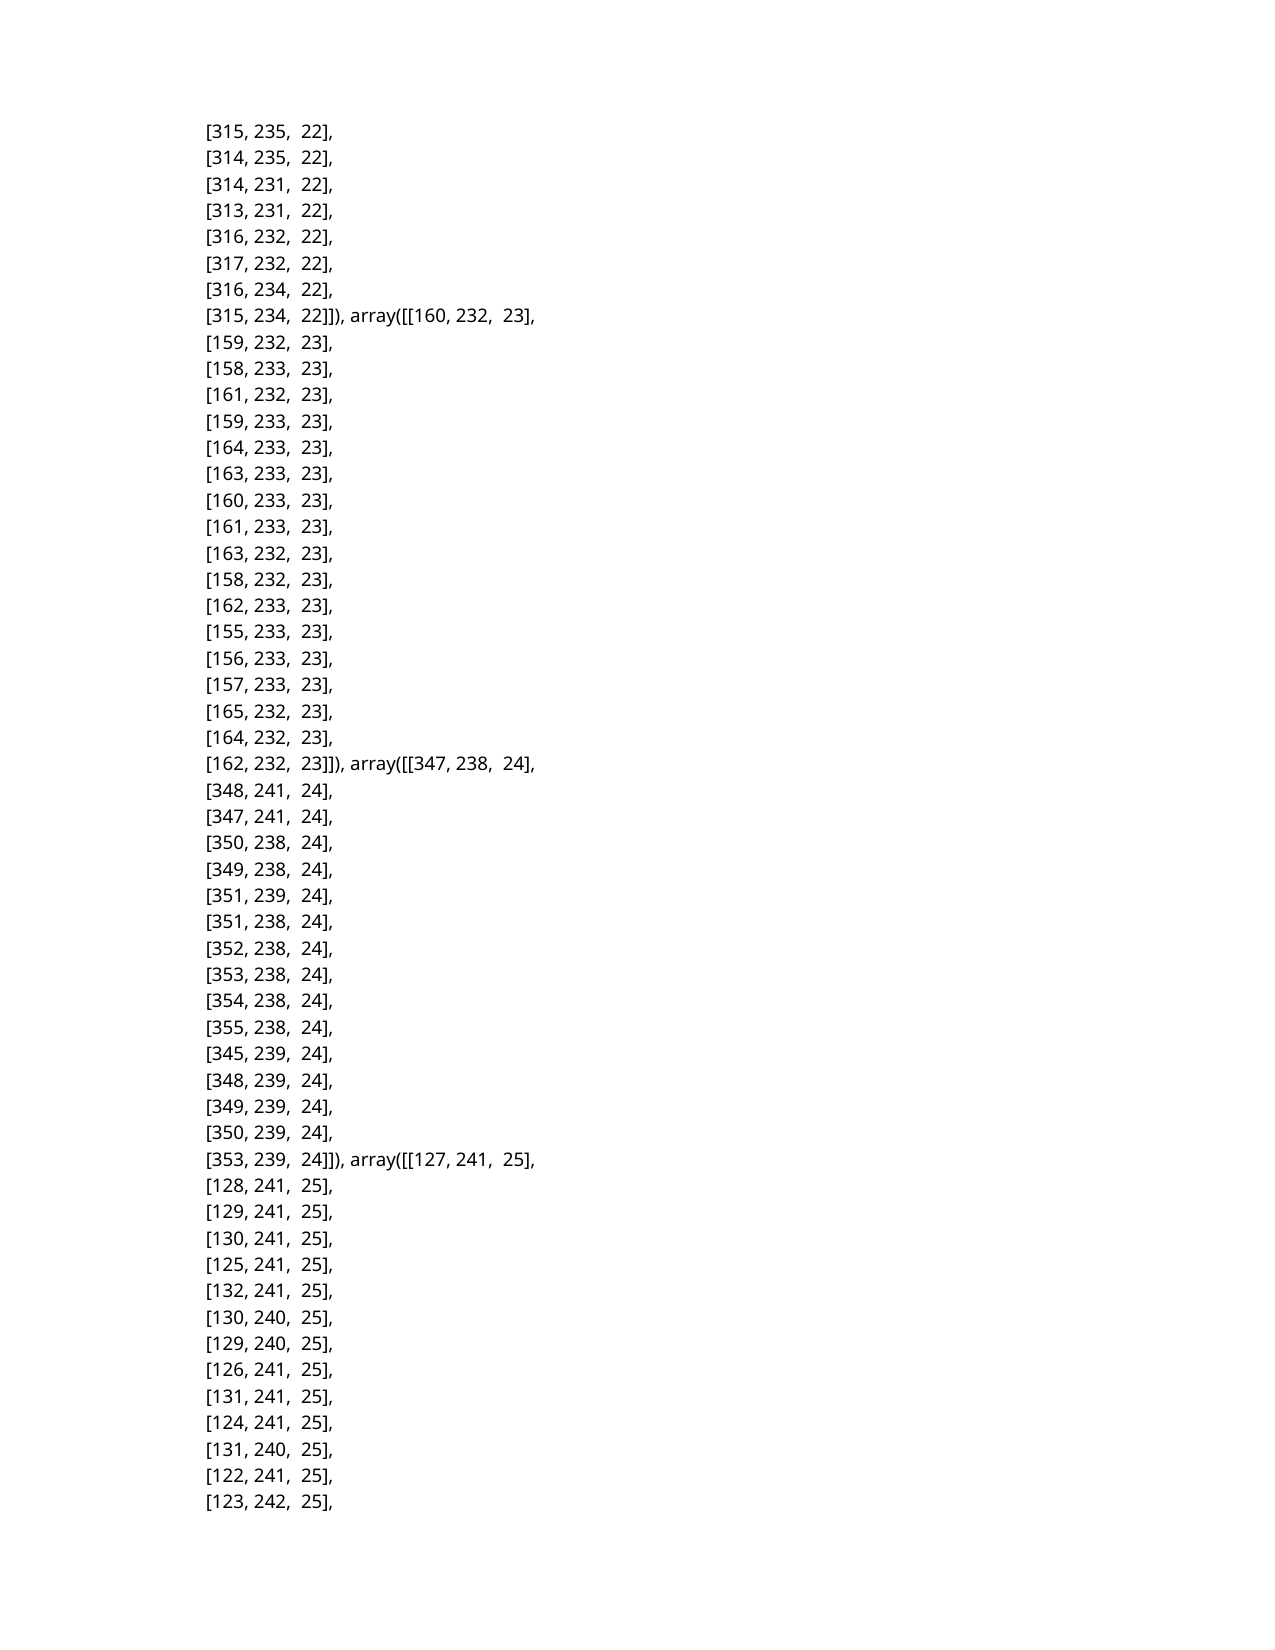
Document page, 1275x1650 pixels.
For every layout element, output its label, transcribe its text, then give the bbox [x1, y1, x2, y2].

text [164, 232, 23], [118, 724, 1157, 751]
text [315, 235, 22], [118, 118, 1157, 144]
text [160, 233, 23], [118, 487, 1157, 513]
text [155, 233, 23], [118, 619, 1157, 645]
text [161, 233, 23], [118, 513, 1157, 540]
text [156, 233, 23], [118, 645, 1157, 672]
text [313, 231, 22], [118, 197, 1157, 223]
text [130, 241, 25], [118, 1225, 1157, 1251]
text [165, 232, 23], [118, 698, 1157, 724]
text [129, 241, 25], [118, 1199, 1157, 1225]
text [351, 238, 24], [118, 909, 1157, 935]
text [162, 232, 23]]), array([[347, 238, 24], [118, 751, 1157, 777]
text [159, 232, 23], [118, 329, 1157, 355]
text [158, 233, 23], [118, 355, 1157, 382]
text [316, 234, 22], [118, 276, 1157, 303]
text [314, 231, 22], [118, 171, 1157, 197]
text [352, 238, 24], [118, 935, 1157, 961]
text [128, 241, 25], [118, 1172, 1157, 1199]
text [131, 240, 25], [118, 1436, 1157, 1462]
text [350, 238, 24], [118, 830, 1157, 856]
text [317, 232, 22], [118, 250, 1157, 276]
text [348, 239, 24], [118, 1067, 1157, 1093]
text [159, 233, 23], [118, 408, 1157, 434]
text [161, 232, 23], [118, 382, 1157, 408]
text [349, 238, 24], [118, 856, 1157, 882]
text [349, 239, 24], [118, 1093, 1157, 1119]
text [314, 235, 22], [118, 144, 1157, 171]
text [347, 241, 24], [118, 803, 1157, 830]
text [123, 242, 25], [118, 1488, 1157, 1515]
text [125, 241, 25], [118, 1251, 1157, 1278]
text [122, 241, 25], [118, 1462, 1157, 1488]
text [163, 233, 23], [118, 461, 1157, 487]
text [129, 240, 25], [118, 1330, 1157, 1357]
text [157, 233, 23], [118, 672, 1157, 698]
text [355, 238, 24], [118, 1014, 1157, 1041]
text [353, 238, 24], [118, 961, 1157, 988]
text [158, 232, 23], [118, 566, 1157, 592]
text [126, 241, 25], [118, 1357, 1157, 1383]
text [345, 239, 24], [118, 1041, 1157, 1067]
text [124, 241, 25], [118, 1409, 1157, 1436]
text [350, 239, 24], [118, 1119, 1157, 1146]
text [316, 232, 22], [118, 223, 1157, 250]
text [348, 241, 24], [118, 777, 1157, 803]
text [354, 238, 24], [118, 988, 1157, 1014]
text [351, 239, 24], [118, 882, 1157, 909]
text [163, 232, 23], [118, 540, 1157, 566]
text [132, 241, 25], [118, 1278, 1157, 1304]
text [315, 234, 22]]), array([[160, 232, 23], [118, 303, 1157, 329]
text [162, 233, 23], [118, 592, 1157, 619]
text [164, 233, 23], [118, 434, 1157, 461]
text [131, 241, 25], [118, 1383, 1157, 1409]
text [353, 239, 24]]), array([[127, 241, 25], [118, 1146, 1157, 1172]
text [130, 240, 25], [118, 1304, 1157, 1330]
